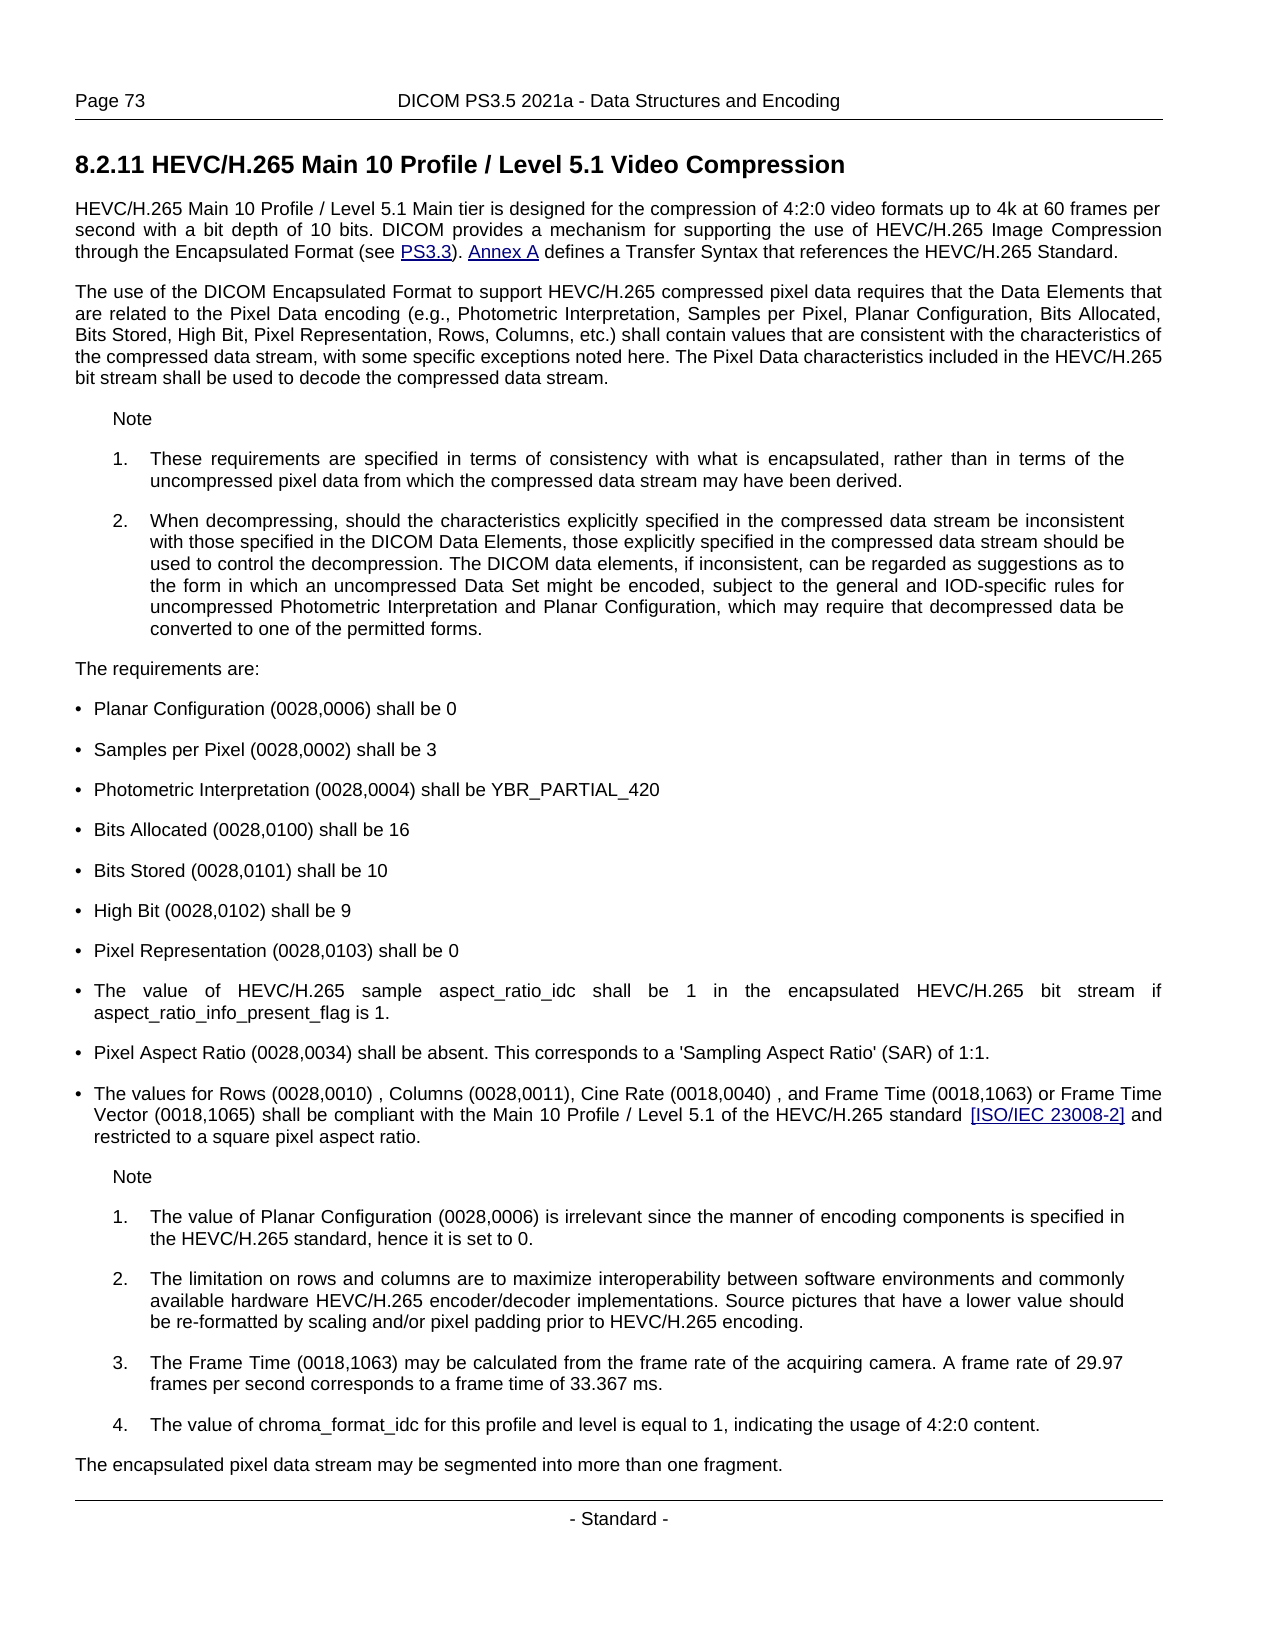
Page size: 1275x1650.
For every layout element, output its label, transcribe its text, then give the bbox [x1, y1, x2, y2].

text • The value of HEVC/H.265 sample aspect_ratio_idc shall be 1 in the encapsulated HEVC/H.265 bit stream if aspect_ratio_info_present_flag is 1. [75, 980, 1162, 1023]
text • Planar Configuration (0028,0006) shall be 0 [75, 698, 1162, 720]
text • Pixel Aspect Ratio (0028,0034) shall be absent. This corresponds to a 'Sampling Aspect Ratio' (SAR) of 1:1. [75, 1042, 1162, 1064]
text • Samples per Pixel (0028,0002) shall be 3 [75, 738, 1162, 760]
text 2. When decompressing, should the characteristics explicitly specified in the compressed data stream be inconsistent with those specified in the DICOM Data Elements, those explicitly specified in the compressed data stream should be used to control the decompression. The DICOM data elements, if inconsistent, can be regarded as suggestions as to the form in which an uncompressed Data Set might be encoded, subject to the general and IOD-specific rules for uncompressed Photometric Interpretation and Planar Configuration, which may require that decompressed data be converted to one of the permitted forms. [112, 510, 1125, 639]
text • Bits Stored (0028,0101) shall be 10 [75, 859, 1162, 881]
text The requirements are: [75, 658, 1162, 679]
text 1. The value of Planar Configuration (0028,0006) is irrelevant since the manner of encoding components is specified in the HEVC/H.265 standard, hence it is set to 0. [112, 1206, 1125, 1249]
text The encapsulated pixel data stream may be segmented into more than one fragment. [75, 1454, 1162, 1475]
text • Bits Allocated (0028,0100) shall be 16 [75, 819, 1162, 841]
text • Photometric Interpretation (0028,0004) shall be YBR_PARTIAL_420 [75, 779, 1162, 800]
text 4. The value of chroma_format_idc for this profile and level is equal to 1, indicating the usage of 4:2:0 content. [112, 1413, 1125, 1435]
text HEVC/H.265 Main 10 Profile / Level 5.1 Main tier is designed for the compression of 4:2:0 video formats up to 4k at 60 frames per second with a bit depth of 10 bits. DICOM provides a mechanism for supporting the use of HEVC/H.265 Image Compression through the Encapsulated Format (see PS3.3). Annex A defines a Transfer Syntax that references the HEVC/H.265 Standard. [75, 197, 1162, 262]
text 1. These requirements are specified in terms of consistency with what is encapsulated, rather than in terms of the uncompressed pixel data from which the compressed data stream may have been derived. [112, 448, 1125, 491]
text Note [112, 1166, 1125, 1187]
text 3. The Frame Time (0018,1063) may be calculated from the frame rate of the acquiring camera. A frame rate of 29.97 frames per second corresponds to a frame time of 33.367 ms. [112, 1352, 1125, 1395]
text 2. The limitation on rows and columns are to maximize interoperability between software environments and commonly available hardware HEVC/H.265 encoder/decoder implementations. Source pictures that have a lower value should be re-formatted by scaling and/or pixel padding prior to HEVC/H.265 encoding. [112, 1268, 1125, 1333]
text The use of the DICOM Encapsulated Format to support HEVC/H.265 compressed pixel data requires that the Data Elements that are related to the Pixel Data encoding (e.g., Photometric Interpretation, Samples per Pixel, Planar Configuration, Bits Allocated, Bits Stored, High Bit, Pixel Representation, Rows, Columns, etc.) shall contain values that are consistent with the characteristics of the compressed data stream, with some specific exceptions noted here. The Pixel Data characteristics included in the HEVC/H.265 bit stream shall be used to decode the compressed data stream. [75, 281, 1162, 389]
text • High Bit (0028,0102) shall be 9 [75, 900, 1162, 921]
text Note [112, 407, 1125, 429]
text 8.2.11 HEVC/H.265 Main 10 Profile / Level 5.1 Video Compression [75, 150, 1162, 179]
text • The values for Rows (0028,0010) , Columns (0028,0011), Cine Rate (0018,0040) , and Frame Time (0018,1063) or Frame Time Vector (0018,1065) shall be compliant with the Main 10 Profile / Level 5.1 of the HEVC/H.265 standard [ISO/IEC 23008-2] and restricted to a square pixel aspect ratio. [75, 1082, 1162, 1147]
text • Pixel Representation (0028,0103) shall be 0 [75, 940, 1162, 962]
